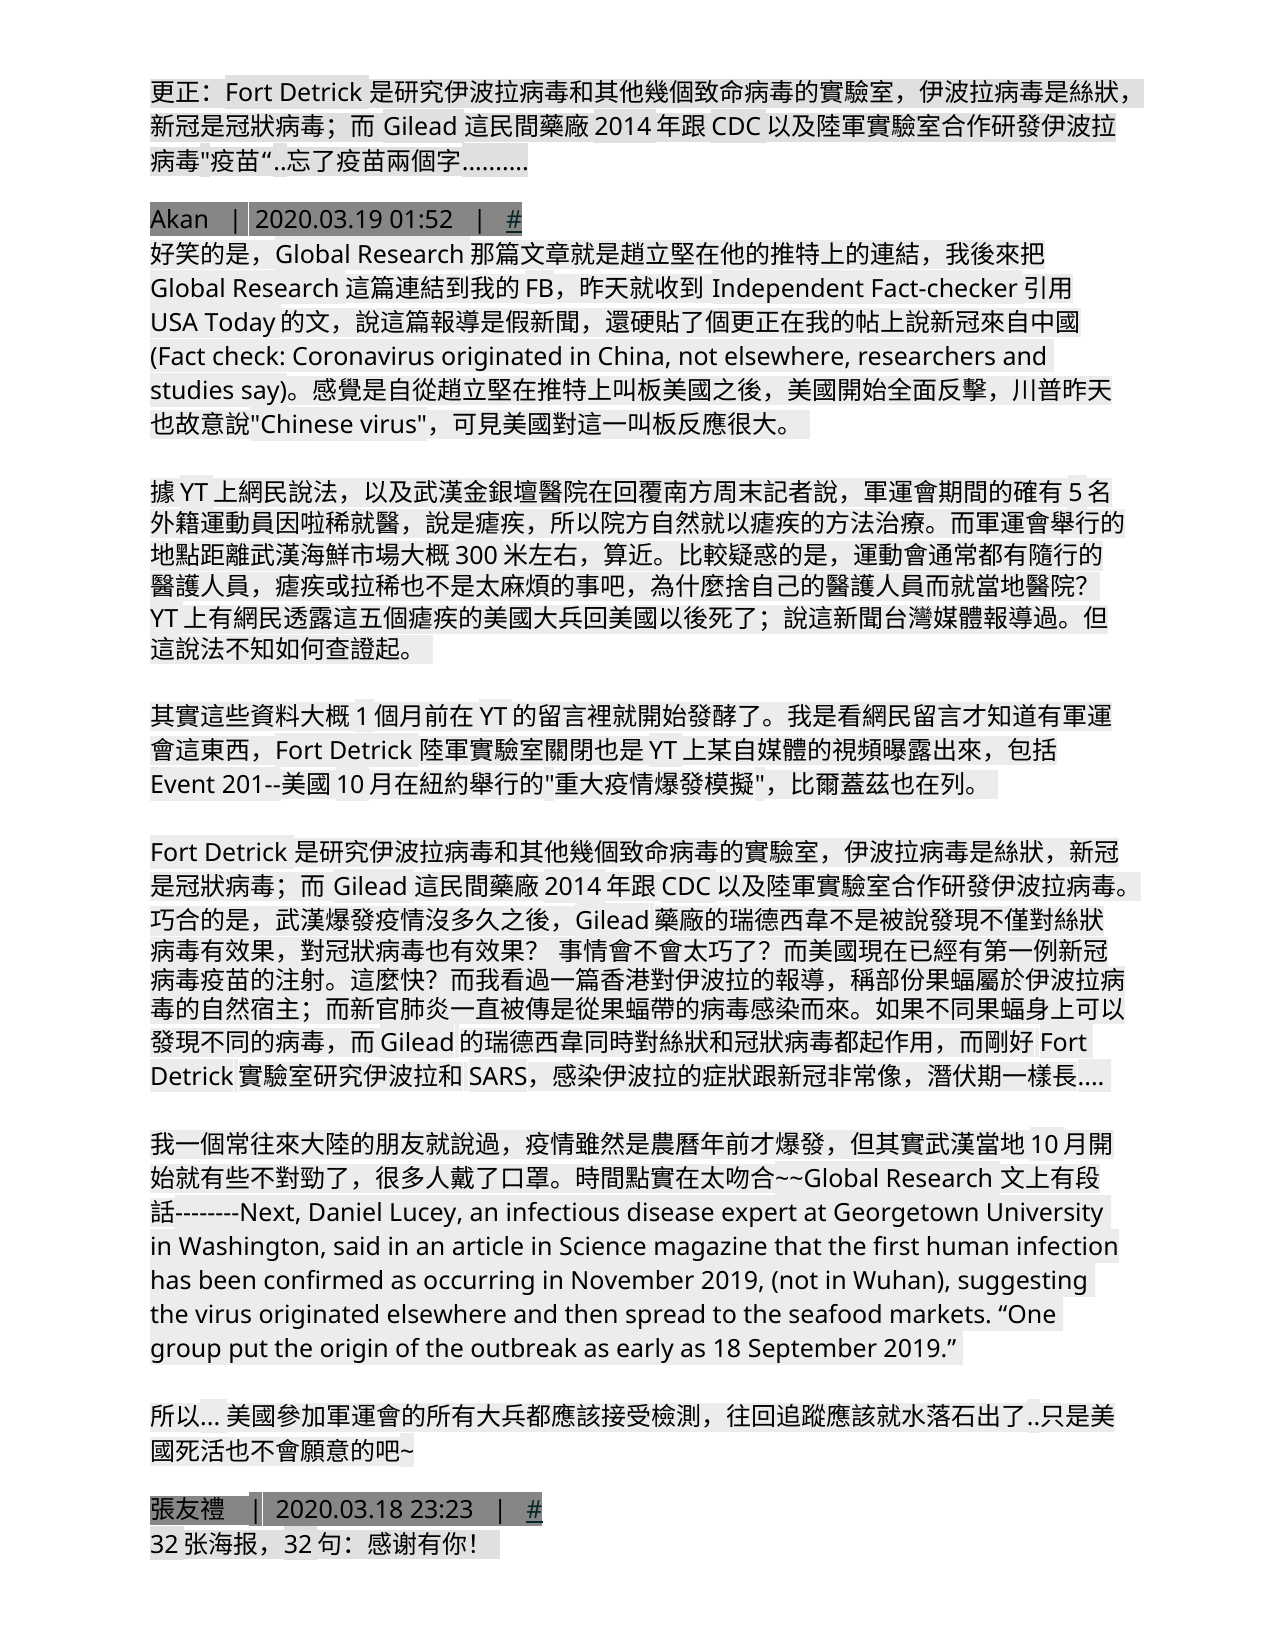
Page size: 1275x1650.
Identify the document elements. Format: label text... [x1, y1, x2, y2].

text 更正：Fort Detrick 是研究伊波拉病毒和其他幾個致命病毒的實驗室，伊波拉病毒是絲狀，新冠是冠狀病毒；而 Gilead 這民間藥廠2014年跟CDC以及陸軍實驗室合作研發伊波拉病毒"疫苗“..忘了疫苗兩個字.......... [150, 75, 1125, 177]
text Akan | 2020.03.19 01:52 | # [150, 202, 1125, 236]
text 好笑的是，Global Research那篇文章就是趙立堅在他的推特上的連結，我後來把Global Research這篇連結到我的FB，昨天就收到 Independent Fact-checker引用USA Today的文，說這篇報導是假新聞，還硬貼了個更正在我的帖上說新冠來自中國(Fact check: Coronavirus originated in China, not elsewhere, researchers and studies say)。感覺是自從趙立堅在推特上叫板美國之後，美國開始全面反擊，川普昨天也故意說"Chinese virus"，可見美國對這一叫板反應很大。 據YT上網民說法，以及武漢金銀壇醫院在回覆南方周末記者說，軍運會期間的確有5名外籍運動員因啦稀就醫，說是瘧疾，所以院方自然就以瘧疾的方法治療。而軍運會舉行的地點距離武漢海鮮市場大概300米左右，算近。比較疑惑的是，運動會通常都有隨行的醫護人員，瘧疾或拉稀也不是太麻煩的事吧，為什麼捨自己的醫護人員而就當地醫院？YT上有網民透露這五個瘧疾的美國大兵回美國以後死了；說這新聞台灣媒體報導過。但這說法不知如何查證起。 其實這些資料大概1個月前在YT的留言裡就開始發酵了。我是看網民留言才知道有軍運會這東西，Fort Detrick 陸軍實驗室關閉也是YT上某自媒體的視頻曝露出來，包括Event 201--美國10月在紐約舉行的"重大疫情爆發模擬"，比爾蓋茲也在列。 Fort Detrick 是研究伊波拉病毒和其他幾個致命病毒的實驗室，伊波拉病毒是絲狀，新冠是冠狀病毒；而 Gilead 這民間藥廠2014年跟CDC以及陸軍實驗室合作研發伊波拉病毒。巧合的是，武漢爆發疫情沒多久之後，Gilead藥廠的瑞德西韋不是被說發現不僅對絲狀病毒有效果，對冠狀病毒也有效果？ 事情會不會太巧了？而美國現在已經有第一例新冠病毒疫苗的注射。這麼快？而我看過一篇香港對伊波拉的報導，稱部份果蝠屬於伊波拉病毒的自然宿主；而新官肺炎一直被傳是從果蝠帶的病毒感染而來。如果不同果蝠身上可以發現不同的病毒，而Gilead的瑞德西韋同時對絲狀和冠狀病毒都起作用，而剛好Fort Detrick實驗室研究伊波拉和SARS，感染伊波拉的症狀跟新冠非常像，潛伏期一樣長.... 我一個常往來大陸的朋友就說過，疫情雖然是農曆年前才爆發，但其實武漢當地10月開始就有些不對勁了，很多人戴了口罩。時間點實在太吻合~~Global Research 文上有段話--------Next, Daniel Lucey, an infectious disease expert at Georgetown University in Washington, said in an article in Science magazine that the first human infection has been confirmed as occurring in November 2019, (not in Wuhan), suggesting the virus originated elsewhere and then spread to the seafood markets. “One group put the origin of the outbreak as early as 18 September 2019.” 所以... 美國參加軍運會的所有大兵都應該接受檢測，往回追蹤應該就水落石出了..只是美國死活也不會願意的吧~ [150, 236, 1125, 1467]
text 張友禮 | 2020.03.18 23:23 | # [150, 1492, 1125, 1526]
text 32张海报，32句：感谢有你！ [150, 1526, 1125, 1560]
